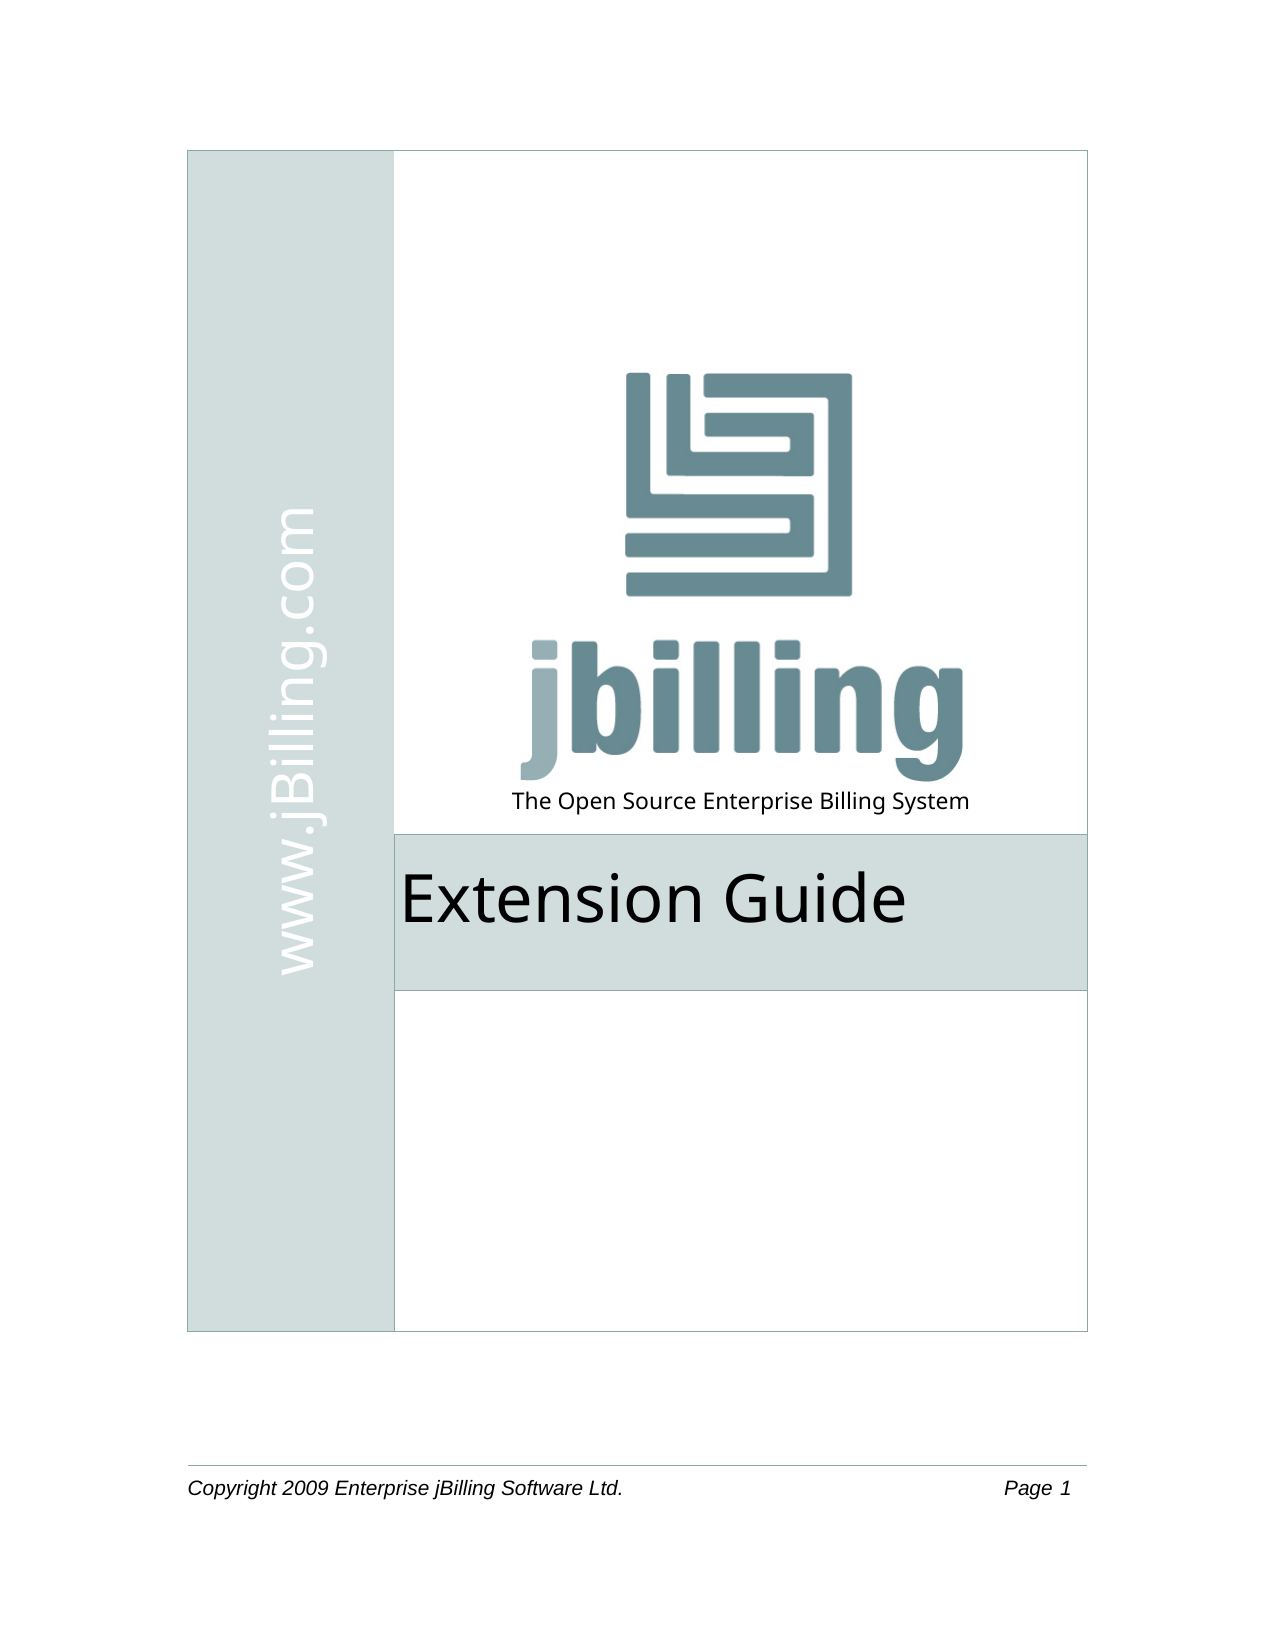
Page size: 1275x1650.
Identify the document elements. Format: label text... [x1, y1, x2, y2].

table_header The Open Source Enterprise Billing System [394, 151, 1087, 834]
table_header www.jBilling.com [188, 151, 394, 1331]
table_cell Extension Guide [395, 835, 1087, 990]
table_cell [395, 991, 1087, 1331]
picture [516, 368, 966, 786]
